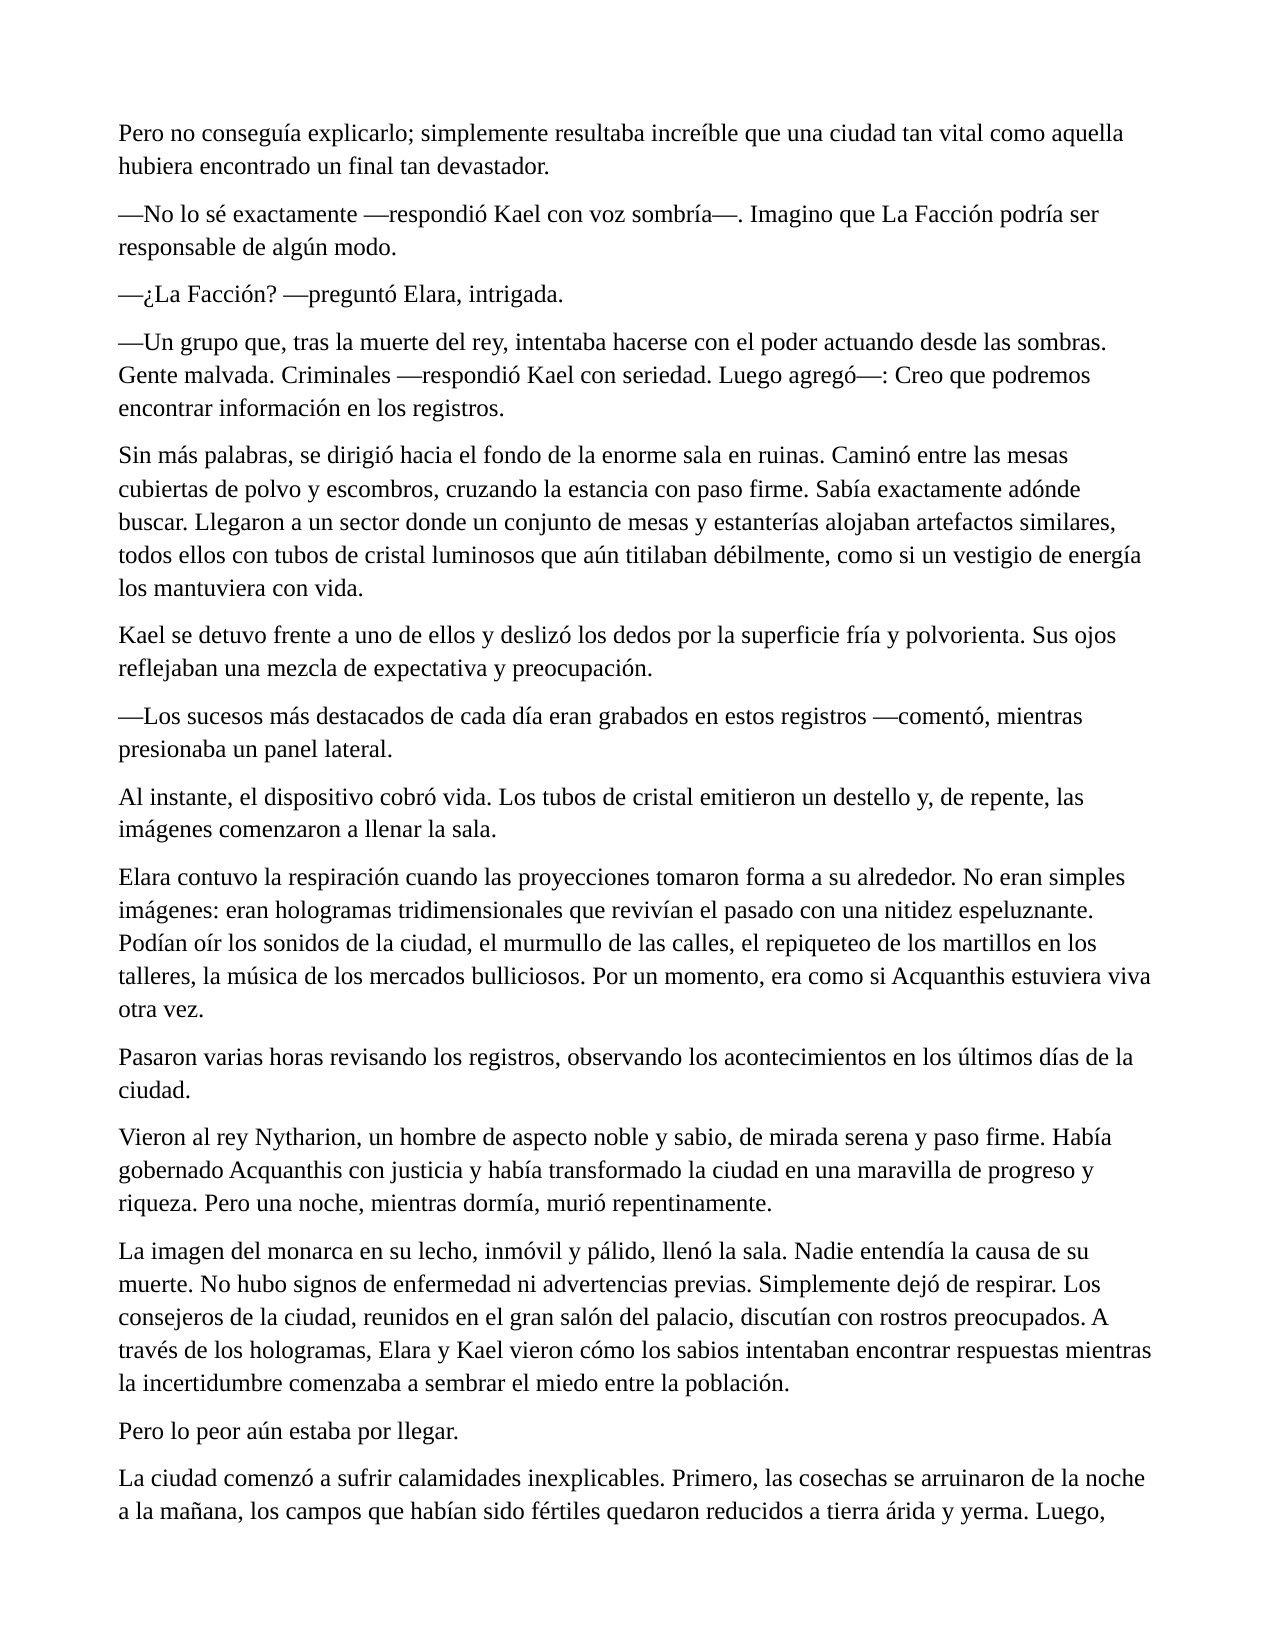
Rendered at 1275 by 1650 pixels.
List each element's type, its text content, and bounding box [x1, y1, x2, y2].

text Pero lo peor aún estaba por llegar. [118, 1416, 1157, 1444]
text —No lo sé exactamente —respondió Kael con voz sombría—. Imagino que La Facción podría ser responsable de algún modo. [118, 199, 1157, 261]
text —Los sucesos más destacados de cada día eran grabados en estos registros —comentó, mientras presionaba un panel lateral. [118, 701, 1157, 763]
text Vieron al rey Nytharion, un hombre de aspecto noble y sabio, de mirada serena y paso firme. Había gobernado Acquanthis con justicia y había transformado la ciudad en una maravilla de progreso y riqueza. Pero una noche, mientras dormía, murió repentinamente. [118, 1122, 1157, 1217]
text Kael se detuvo frente a uno de ellos y deslizó los dedos por la superficie fría y polvorienta. Sus ojos reflejaban una mezcla de expectativa y preocupación. [118, 620, 1157, 682]
text Al instante, el dispositivo cobró vida. Los tubos de cristal emitieron un destello y, de repente, las imágenes comenzaron a llenar la sala. [118, 782, 1157, 843]
text Elara contuvo la respiración cuando las proyecciones tomaron forma a su alrededor. No eran simples imágenes: eran hologramas tridimensionales que revivían el pasado con una nitidez espeluznante. Podían oír los sonidos de la ciudad, el murmullo de las calles, el repiqueteo de los martillos en los talleres, la música de los mercados bulliciosos. Por un momento, era como si Acquanthis estuviera viva otra vez. [118, 862, 1157, 1023]
text La imagen del monarca en su lecho, inmóvil y pálido, llenó la sala. Nadie entendía la causa de su muerte. No hubo signos de enfermedad ni advertencias previas. Simplemente dejó de respirar. Los consejeros de la ciudad, reunidos en el gran salón del palacio, discutían con rostros preocupados. A través de los hologramas, Elara y Kael vieron cómo los sabios intentaban encontrar respuestas mientras la incertidumbre comenzaba a sembrar el miedo entre la población. [118, 1236, 1157, 1397]
text —Un grupo que, tras la muerte del rey, intentaba hacerse con el poder actuando desde las sombras. Gente malvada. Criminales —respondió Kael con seriedad. Luego agregó—: Creo que podremos encontrar información en los registros. [118, 327, 1157, 422]
text —¿La Facción? —preguntó Elara, intrigada. [118, 279, 1157, 308]
text Pasaron varias horas revisando los registros, observando los acontecimientos en los últimos días de la ciudad. [118, 1042, 1157, 1104]
text Pero no conseguía explicarlo; simplemente resultaba increíble que una ciudad tan vital como aquella hubiera encontrado un final tan devastador. [118, 118, 1157, 180]
text La ciudad comenzó a sufrir calamidades inexplicables. Primero, las cosechas se arruinaron de la noche a la mañana, los campos que habían sido fértiles quedaron reducidos a tierra árida y yerma. Luego, [118, 1463, 1157, 1525]
text Sin más palabras, se dirigió hacia el fondo de la enorme sala en ruinas. Caminó entre las mesas cubiertas de polvo y escombros, cruzando la estancia con paso firme. Sabía exactamente adónde buscar. Llegaron a un sector donde un conjunto de mesas y estanterías alojaban artefactos similares, todos ellos con tubos de cristal luminosos que aún titilaban débilmente, como si un vestigio de energía los mantuviera con vida. [118, 441, 1157, 601]
